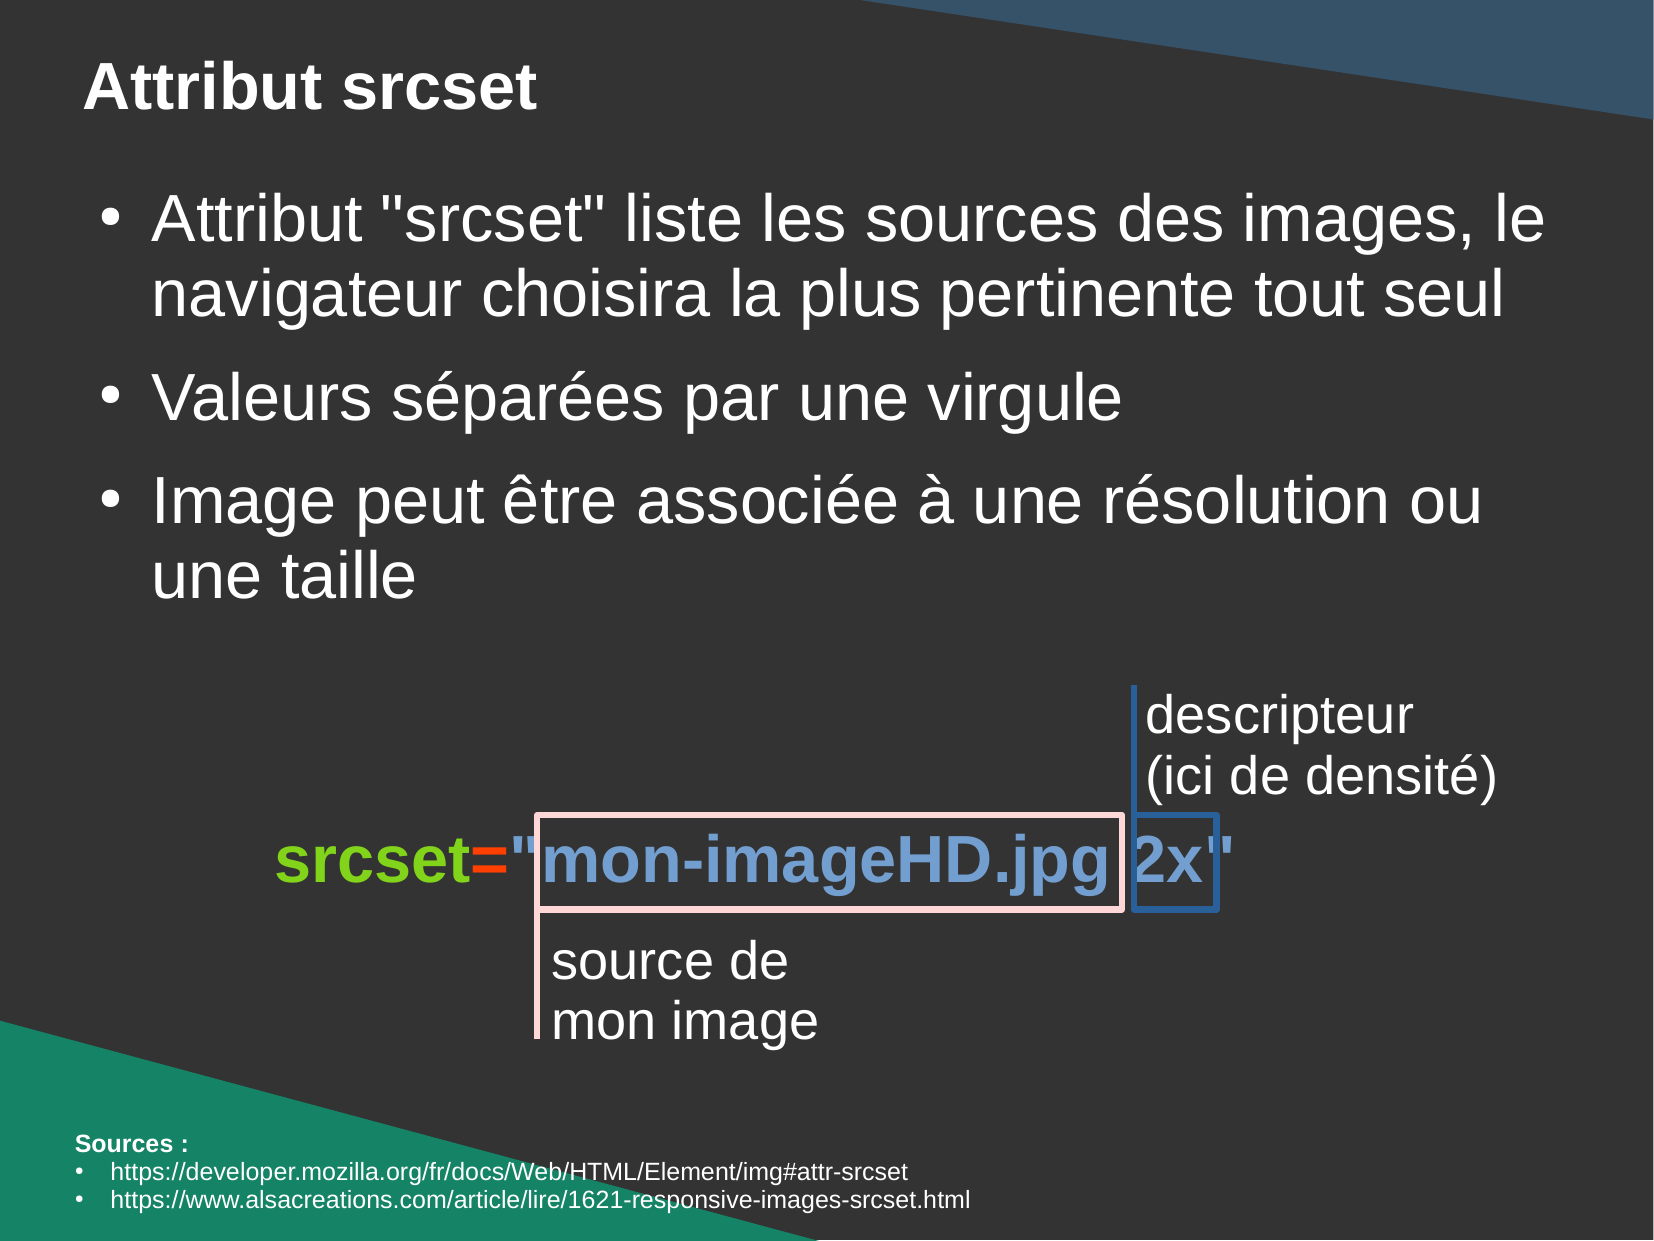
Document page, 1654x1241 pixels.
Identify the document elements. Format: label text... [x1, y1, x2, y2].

text_box Sources : https://developer.mozilla.org/fr/docs/Web/HTML/Element/img#attr-srcset https://www.alsacreations.com/article/lire/1621-responsive-images-srcset.html [60, 1122, 1546, 1241]
text_box srcset="mon-imageHD.jpg 2x" [1137, 818, 1213, 906]
text_box srcset="mon-imageHD.jpg 2x" [540, 818, 1119, 906]
text_box [859, 0, 1654, 120]
text_box [0, 1020, 377, 1241]
text_box srcset="mon-imageHD.jpg 2x" [259, 814, 534, 910]
list Attribut "srcset" liste les sources des images, le navigateur choisira la plus pertinente tout seul Valeurs séparées par une virgule Image peut être associée à une résolution ou une taille [80, 180, 1605, 638]
title descripteur (ici de densité) [1145, 685, 1548, 807]
text_box srcset="mon-imageHD.jpg 2x" [1125, 814, 1131, 910]
text_box srcset="mon-imageHD.jpg 2x" [1220, 814, 1264, 910]
title Attribut srcset [82, 49, 1571, 162]
title source de mon image [551, 930, 827, 1052]
